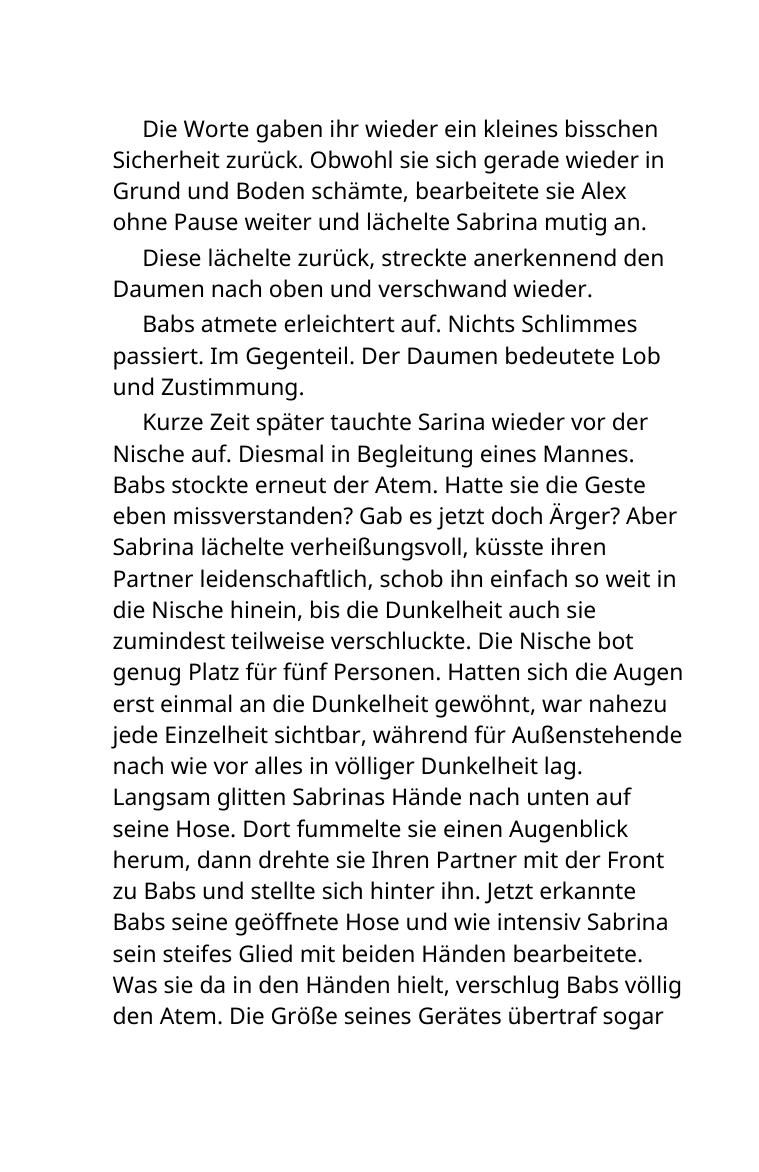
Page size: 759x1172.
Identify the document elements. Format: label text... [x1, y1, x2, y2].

text Kurze Zeit später tauchte Sarina wieder vor der Nische auf. Diesmal in Begleitung eines Mannes. Babs stockte erneut der Atem. Hatte sie die Geste eben missverstanden? Gab es jetzt doch Ärger? Aber Sabrina lächelte verheißungsvoll, küsste ihren Partner leidenschaftlich, schob ihn einfach so weit in die Nische hinein, bis die Dunkelheit auch sie zumindest teilweise verschluckte. Die Nische bot genug Platz für fünf Personen. Hatten sich die Augen erst einmal an die Dunkelheit gewöhnt, war nahezu jede Einzelheit sichtbar, während für Außenstehende nach wie vor alles in völliger Dunkelheit lag. Langsam glitten Sabrinas Hände nach unten auf seine Hose. Dort fummelte sie einen Augenblick herum, dann drehte sie Ihren Partner mit der Front zu Babs und stellte sich hinter ihn. Jetzt erkannte Babs seine geöffnete Hose und wie intensiv Sabrina sein steifes Glied mit beiden Händen bearbeitete. Was sie da in den Händen hielt, verschlug Babs völlig den Atem. Die Größe seines Gerätes übertraf sogar [112, 406, 684, 1031]
text Babs atmete erleichtert auf. Nichts Schlimmes passiert. Im Gegenteil. Der Daumen bedeutete Lob und Zustimmung. [112, 308, 684, 402]
text Die Worte gaben ihr wieder ein kleines bisschen Sicherheit zurück. Obwohl sie sich gerade wieder in Grund und Boden schämte, bearbeitete sie Alex ohne Pause weiter und lächelte Sabrina mutig an. [112, 112, 684, 237]
text Diese lächelte zurück, streckte anerkennend den Daumen nach oben und verschwand wieder. [112, 242, 684, 304]
